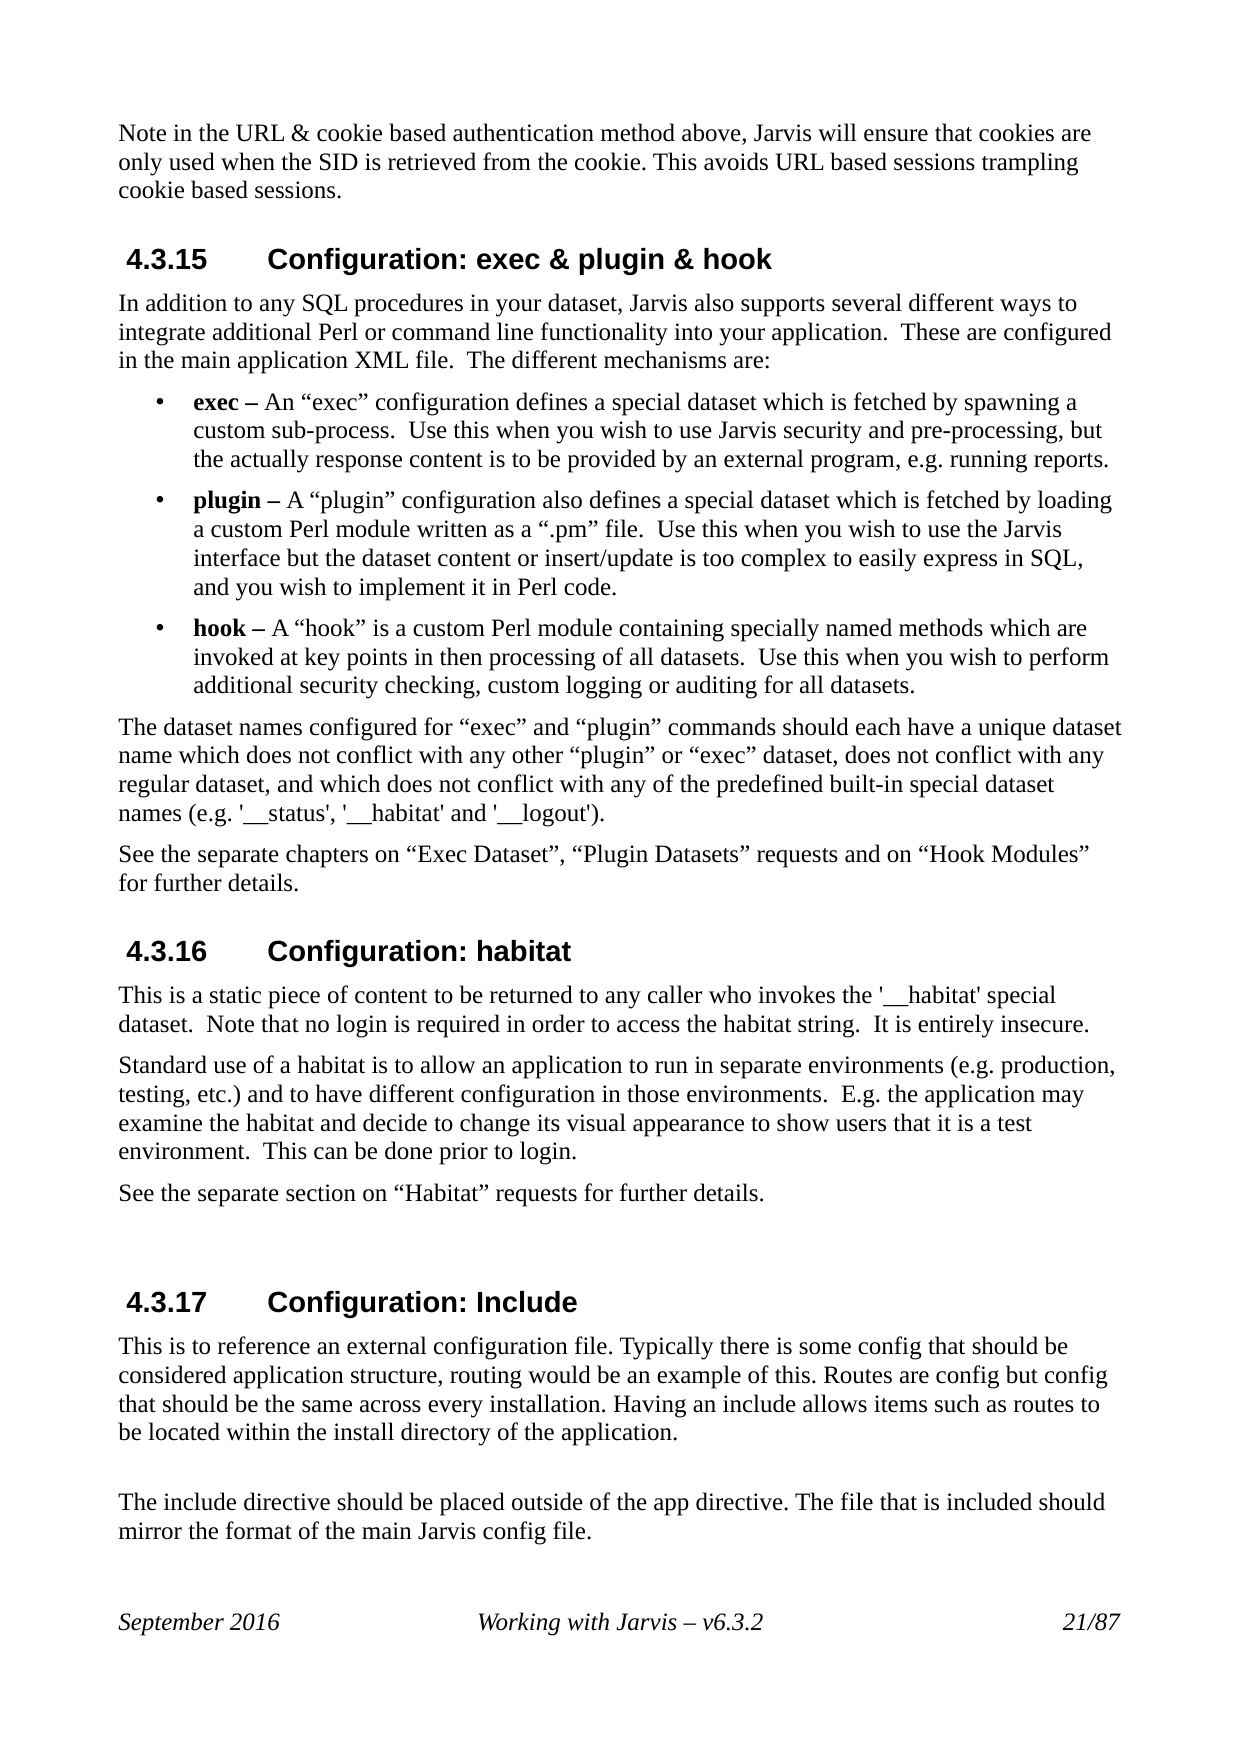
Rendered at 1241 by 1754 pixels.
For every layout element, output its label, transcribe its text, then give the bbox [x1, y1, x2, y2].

text The dataset names configured for “exec” and “plugin” commands should each have a unique dataset name which does not conflict with any other “plugin” or “exec” dataset, does not conflict with any regular dataset, and which does not conflict with any of the predefined built-in special dataset names (e.g. '__status', '__habitat' and '__logout'). [118, 712, 1122, 827]
text This is to reference an external configuration file. Typically there is some config that should be considered application structure, routing would be an example of this. Routes are config but config that should be the same across every installation. Having an include allows items such as routes to be located within the install directory of the application. [118, 1331, 1122, 1446]
text The include directive should be placed outside of the app directive. The file that is included should mirror the format of the main Jarvis config file. [118, 1459, 1122, 1545]
list plugin – A “plugin” configuration also defines a special dataset which is fetched by loading a custom Perl module written as a “.pm” file. Use this when you wish to use the Jarvis interface but the dataset content or insert/update is too complex to easily express in SQL, and you wish to implement it in Perl code. [156, 485, 1122, 600]
text This is a static piece of content to be returned to any caller who invokes the '__habitat' special dataset. Note that no login is required in order to access the habitat string. It is entirely insecure. [118, 980, 1122, 1038]
text Standard use of a habitat is to allow an application to run in separate environments (e.g. production, testing, etc.) and to have different configuration in those environments. E.g. the application may examine the habitat and decide to change its visual appearance to show users that it is a test environment. This can be done prior to login. [118, 1050, 1122, 1165]
text See the separate section on “Habitat” requests for further details. [118, 1178, 1122, 1206]
list exec – An “exec” configuration defines a special dataset which is fetched by spawning a custom sub-process. Use this when you wish to use Jarvis security and pre-processing, but the actually response content is to be provided by an external program, e.g. running reports. [156, 387, 1122, 473]
text In addition to any SQL procedures in your dataset, Jarvis also supports several different ways to integrate additional Perl or command line functionality into your application. These are configured in the main application XML file. The different mechanisms are: [118, 288, 1122, 374]
subtitle Configuration: habitat [118, 934, 1122, 968]
text Note in the URL & cookie based authentication method above, Jarvis will ensure that cookies are only used when the SID is retrieved from the cookie. This avoids URL based sessions trampling cookie based sessions. [118, 118, 1122, 204]
text See the separate chapters on “Exec Dataset”, “Plugin Datasets” requests and on “Hook Modules” for further details. [118, 839, 1122, 897]
subtitle Configuration: exec & plugin & hook [118, 242, 1122, 275]
list hook – A “hook” is a custom Perl module containing specially named methods which are invoked at key points in then processing of all datasets. Use this when you wish to perform additional security checking, custom logging or auditing for all datasets. [156, 613, 1122, 699]
subtitle Configuration: Include [118, 1285, 1122, 1319]
